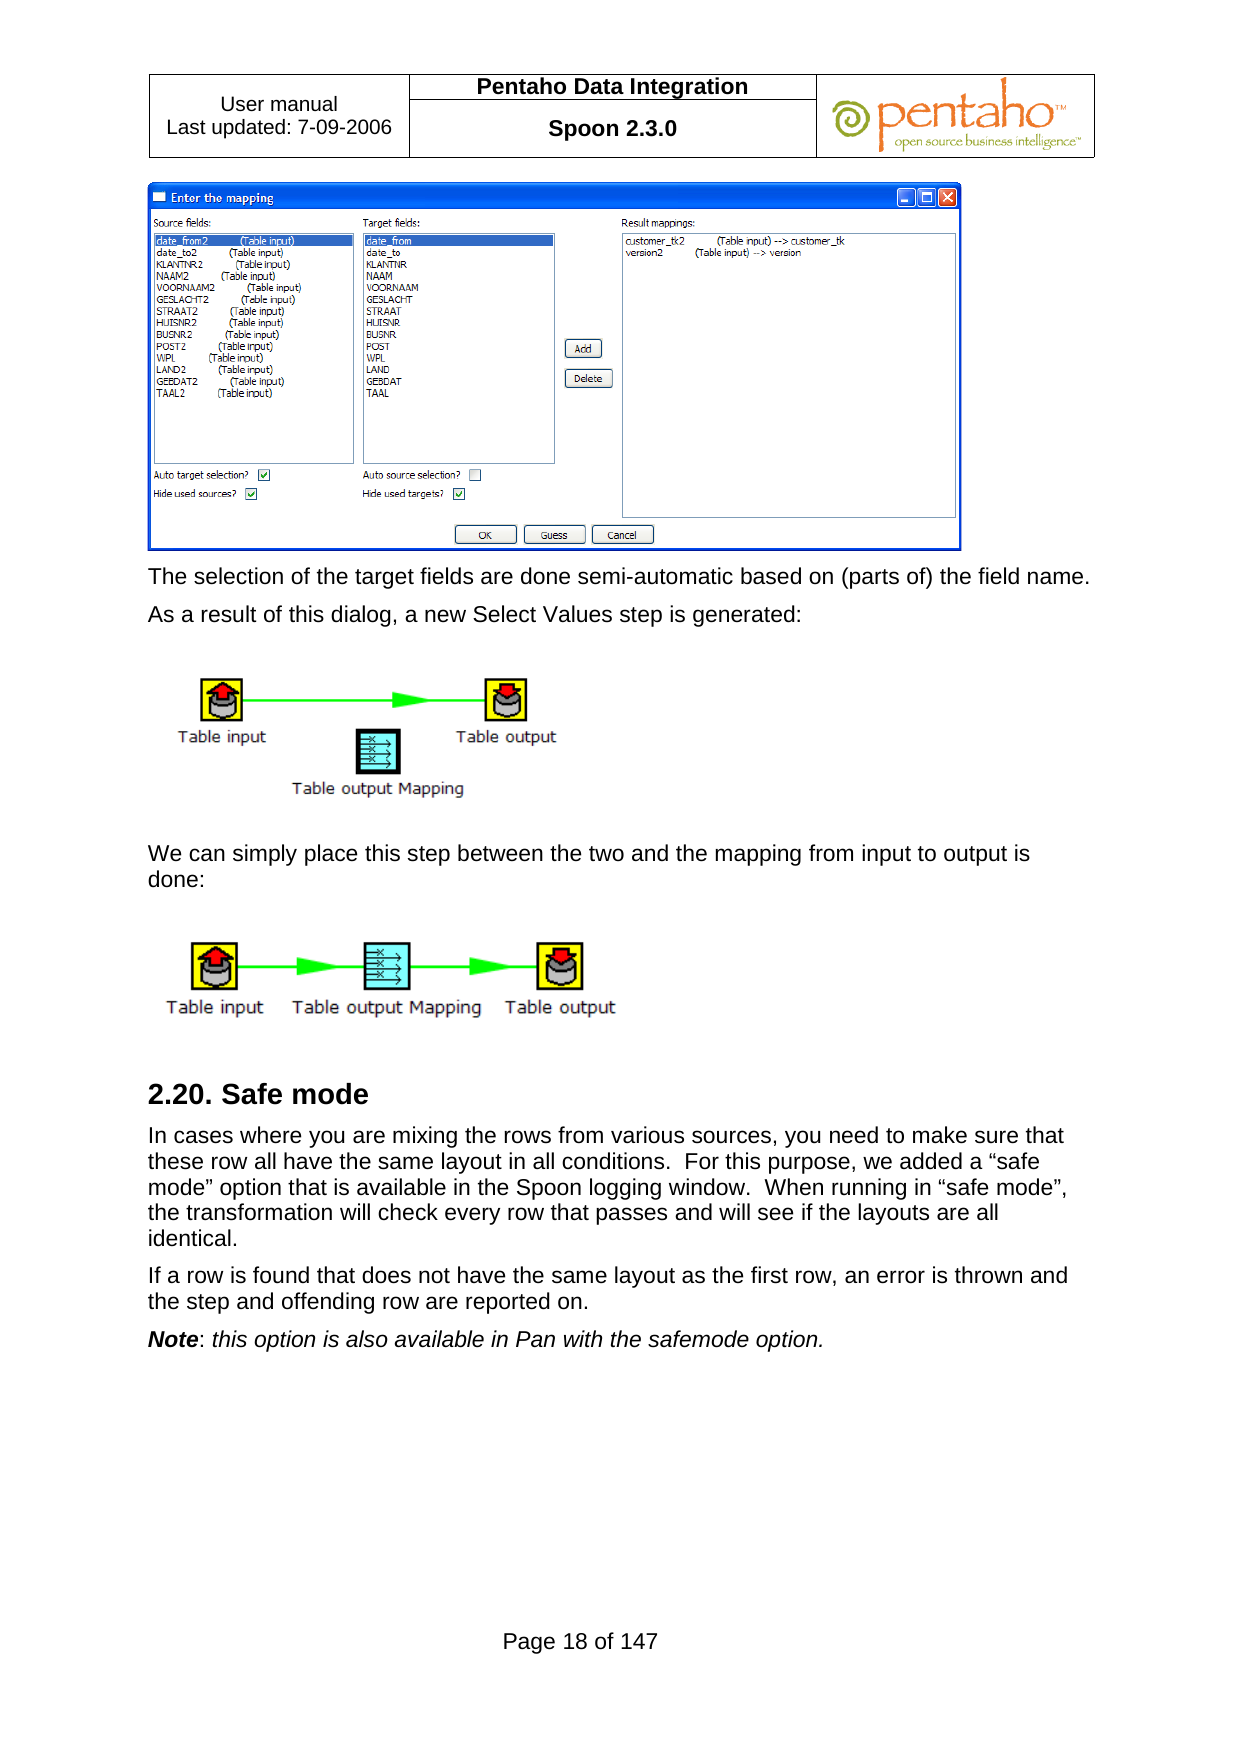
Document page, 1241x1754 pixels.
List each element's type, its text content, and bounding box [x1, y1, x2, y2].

text The selection of the target fields are done semi-automatic based on (parts of) the field name. [148, 563, 1092, 589]
text We can simply place this step between the two and the mapping from input to output is done: [148, 841, 1092, 892]
text Note: this option is also available in Pan with the safemode option. [148, 1327, 1092, 1352]
text In cases where you are mixing the rows from various sources, you need to make sure that these row all have the same layout in all conditions. For this purpose, we added a “safe mode” option that is available in the Spoon logging window. When running in “safe mode”, the transformation will check every row that passes and will see if the layouts are all identical. [148, 1123, 1092, 1251]
text As a result of this dialog, a new Select Values step is generated: [148, 601, 1092, 627]
subtitle Safe mode [148, 1078, 1092, 1111]
text If a row is found that does not have the same layout as the first row, an error is thrown and the step and offending row are reported on. [148, 1263, 1092, 1314]
picture [147, 182, 962, 551]
